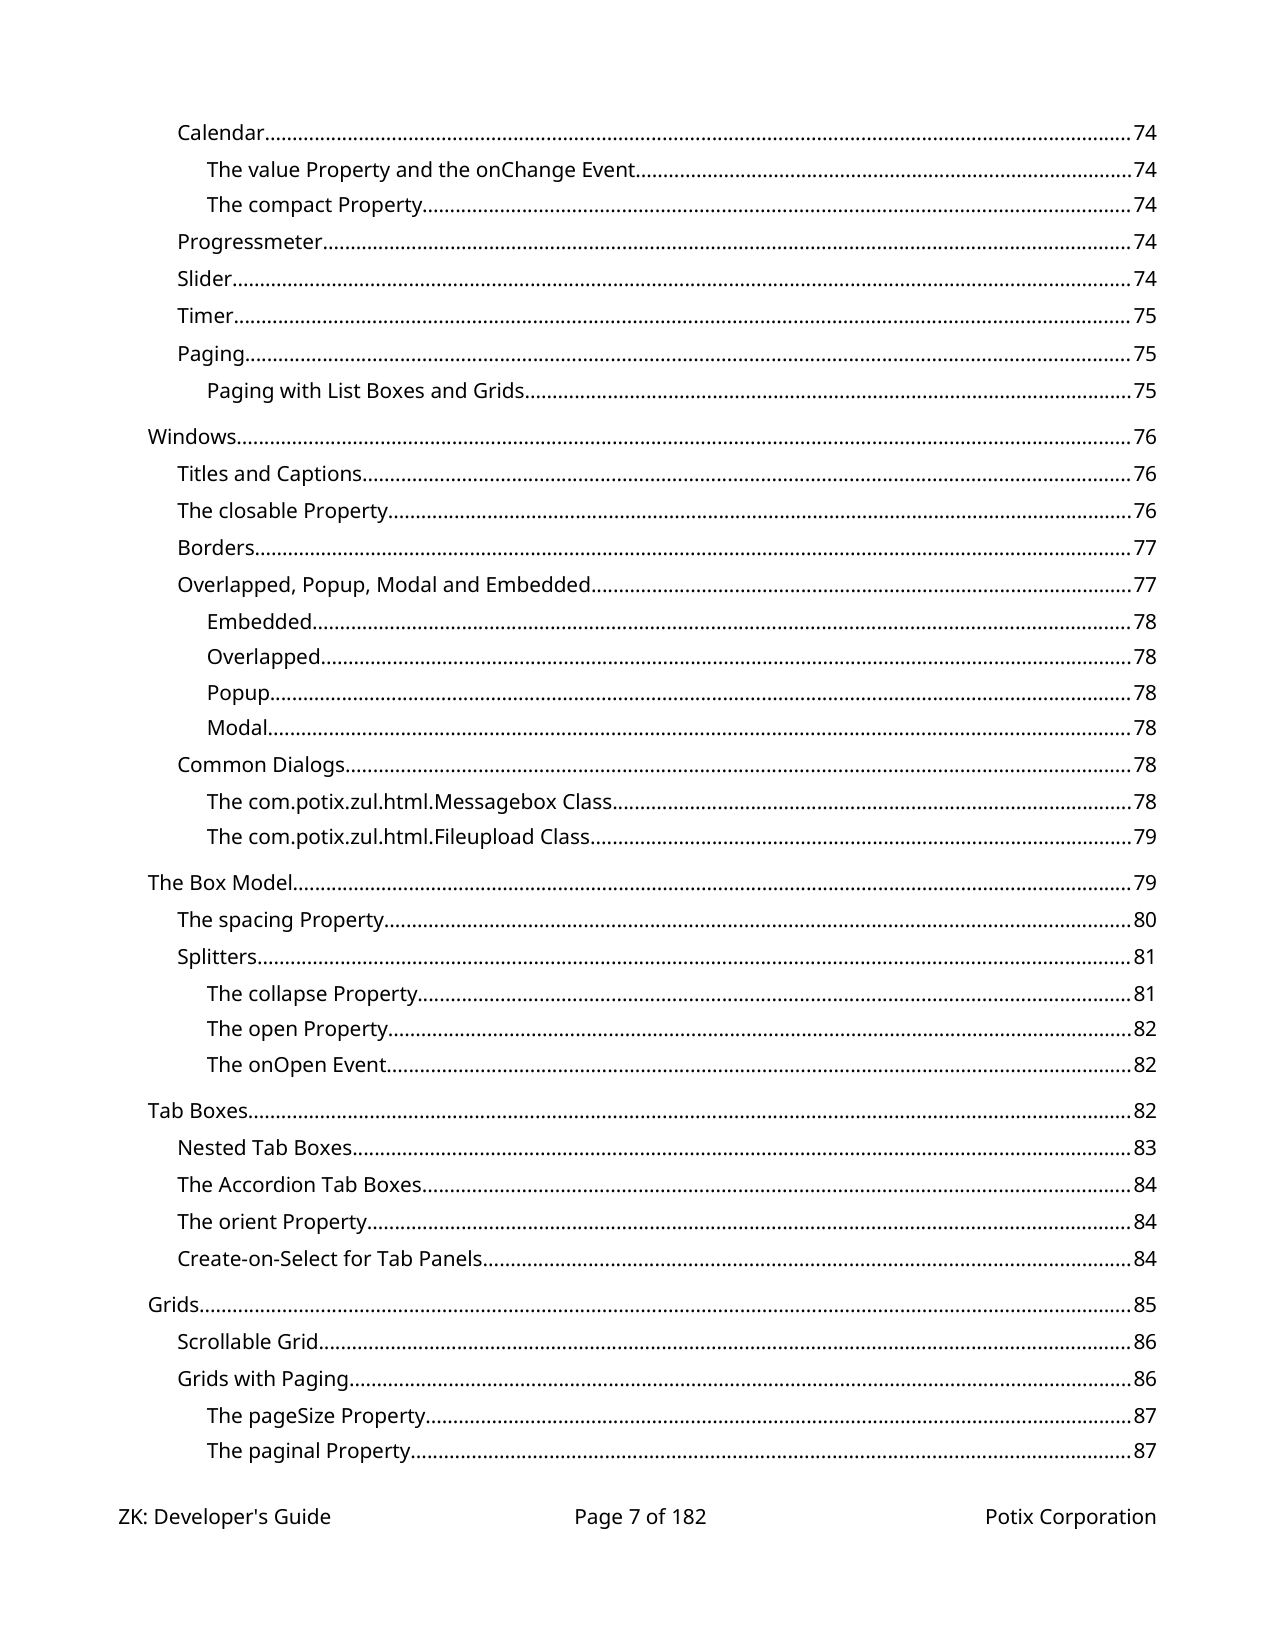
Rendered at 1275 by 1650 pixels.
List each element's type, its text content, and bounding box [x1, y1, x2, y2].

text Grids with Paging 86 [177, 1364, 1157, 1392]
text Windows 76 [148, 422, 1157, 450]
text Modal 78 [207, 713, 1157, 741]
text The com.potix.zul.html.Fileupload Class 79 [207, 822, 1157, 850]
text Nested Tab Boxes 83 [177, 1133, 1157, 1161]
text Tab Boxes 82 [148, 1096, 1157, 1124]
text The value Property and the onChange Event 74 [207, 155, 1157, 183]
text The collapse Property 81 [207, 979, 1157, 1008]
text Popup 78 [207, 678, 1157, 706]
text Embedded 78 [207, 607, 1157, 635]
text Overlapped, Popup, Modal and Embedded 77 [177, 570, 1157, 598]
text Slider 74 [177, 264, 1157, 293]
text Scrollable Grid 86 [177, 1327, 1157, 1355]
text The open Property 82 [207, 1014, 1157, 1043]
text The Box Model 79 [148, 868, 1157, 896]
text Overlapped 78 [207, 642, 1157, 671]
text Paging 75 [177, 339, 1157, 367]
text The closable Property 76 [177, 496, 1157, 524]
text The compact Property 74 [207, 190, 1157, 219]
text The Accordion Tab Boxes 84 [177, 1170, 1157, 1198]
text Paging with List Boxes and Grids 75 [207, 376, 1157, 404]
text The orient Property 84 [177, 1207, 1157, 1235]
text The onOpen Event 82 [207, 1050, 1157, 1078]
text The pageSize Property 87 [207, 1401, 1157, 1429]
text Common Dialogs 78 [177, 750, 1157, 778]
text The com.potix.zul.html.Messagebox Class 78 [207, 787, 1157, 815]
text Grids 85 [148, 1290, 1157, 1318]
text Titles and Captions 76 [177, 459, 1157, 487]
text Progressmeter 74 [177, 227, 1157, 256]
text The spacing Property 80 [177, 905, 1157, 933]
text Splitters 81 [177, 942, 1157, 971]
text Create-on-Select for Tab Panels 84 [177, 1244, 1157, 1272]
text Calendar 74 [177, 118, 1157, 146]
text Timer 75 [177, 302, 1157, 330]
text Borders 77 [177, 533, 1157, 561]
text The paginal Property 87 [207, 1436, 1157, 1465]
